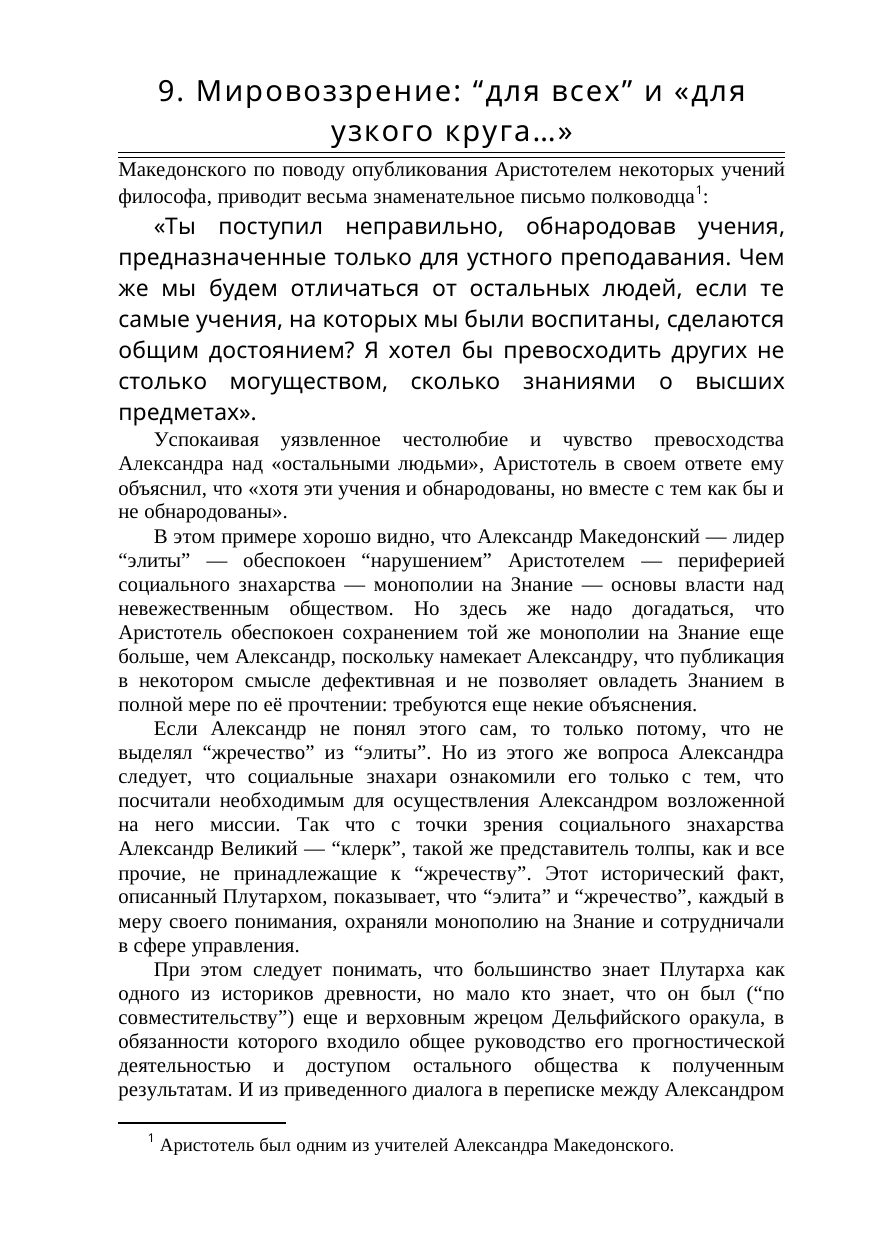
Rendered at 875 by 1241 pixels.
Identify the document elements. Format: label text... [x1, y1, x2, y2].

text «Ты поступил неправильно, обнародовав учения, предназначенные только для устного преподавания. Чем же мы будем отличаться от остальных людей, если те самые учения, на которых мы были воспитаны, сделаются общим достоянием? Я хотел бы превосходить других не столько могуществом, сколько знаниями о высших предметах». [118, 210, 785, 427]
text При этом следует понимать, что большинство знает Плутарха как одного из историков древности, но мало кто знает, что он был (“по совместительству”) еще и верховным жрецом Дельфийского оракула, в обязанности которого входило общее руководство его прогностической деятельностью и доступом остального общества к полученным результатам. И из приведенного диалога в переписке между Александром [118, 957, 785, 1101]
text Успокаивая уязвленное честолюбие и чувство превосходства Александра над «остальными людьми», Аристотель в своем ответе ему объяснил, что «хотя эти учения и обнародованы, но вместе с тем как бы и не обнародованы». [118, 427, 785, 523]
text В этом примере хорошо видно, что Александр Македонский — лидер “элиты” — обеспокоен “нарушением” Аристотелем — периферией социального знахарства — монополии на Знание — основы власти над невежественным обществом. Но здесь же надо догадаться, что Аристотель обеспокоен сохранением той же монополии на Знание еще больше, чем Александр, поскольку намекает Александру, что публикация в некотором смысле дефективная и не позволяет овладеть Знанием в полной мере по её прочтении: требуются еще некие объяснения. [118, 523, 785, 716]
text Если Александр не понял этого сам, то только потому, что не выделял “жречество” из “элиты”. Но из этого же вопроса Александра следует, что социальные знахари ознакомили его только с тем, что посчитали необходимым для осуществления Александром возложенной на него миссии. Так что с точки зрения социального знахарства Александр Великий — “клерк”, такой же представитель толпы, как и все прочие, не принадлежащие к “жречеству”. Этот исторический факт, описанный Плутархом, показывает, что “элита” и “жречество”, каждый в меру своего понимания, охраняли монополию на Знание и сотрудничали в сфере управления. [118, 716, 785, 957]
text Аристотель был одним из учителей Александра Македонского. [118, 1129, 785, 1157]
text Македонского по поводу опубликования Аристотелем некоторых учений философа, приводит весьма знаменательное письмо полководца: [118, 158, 785, 210]
